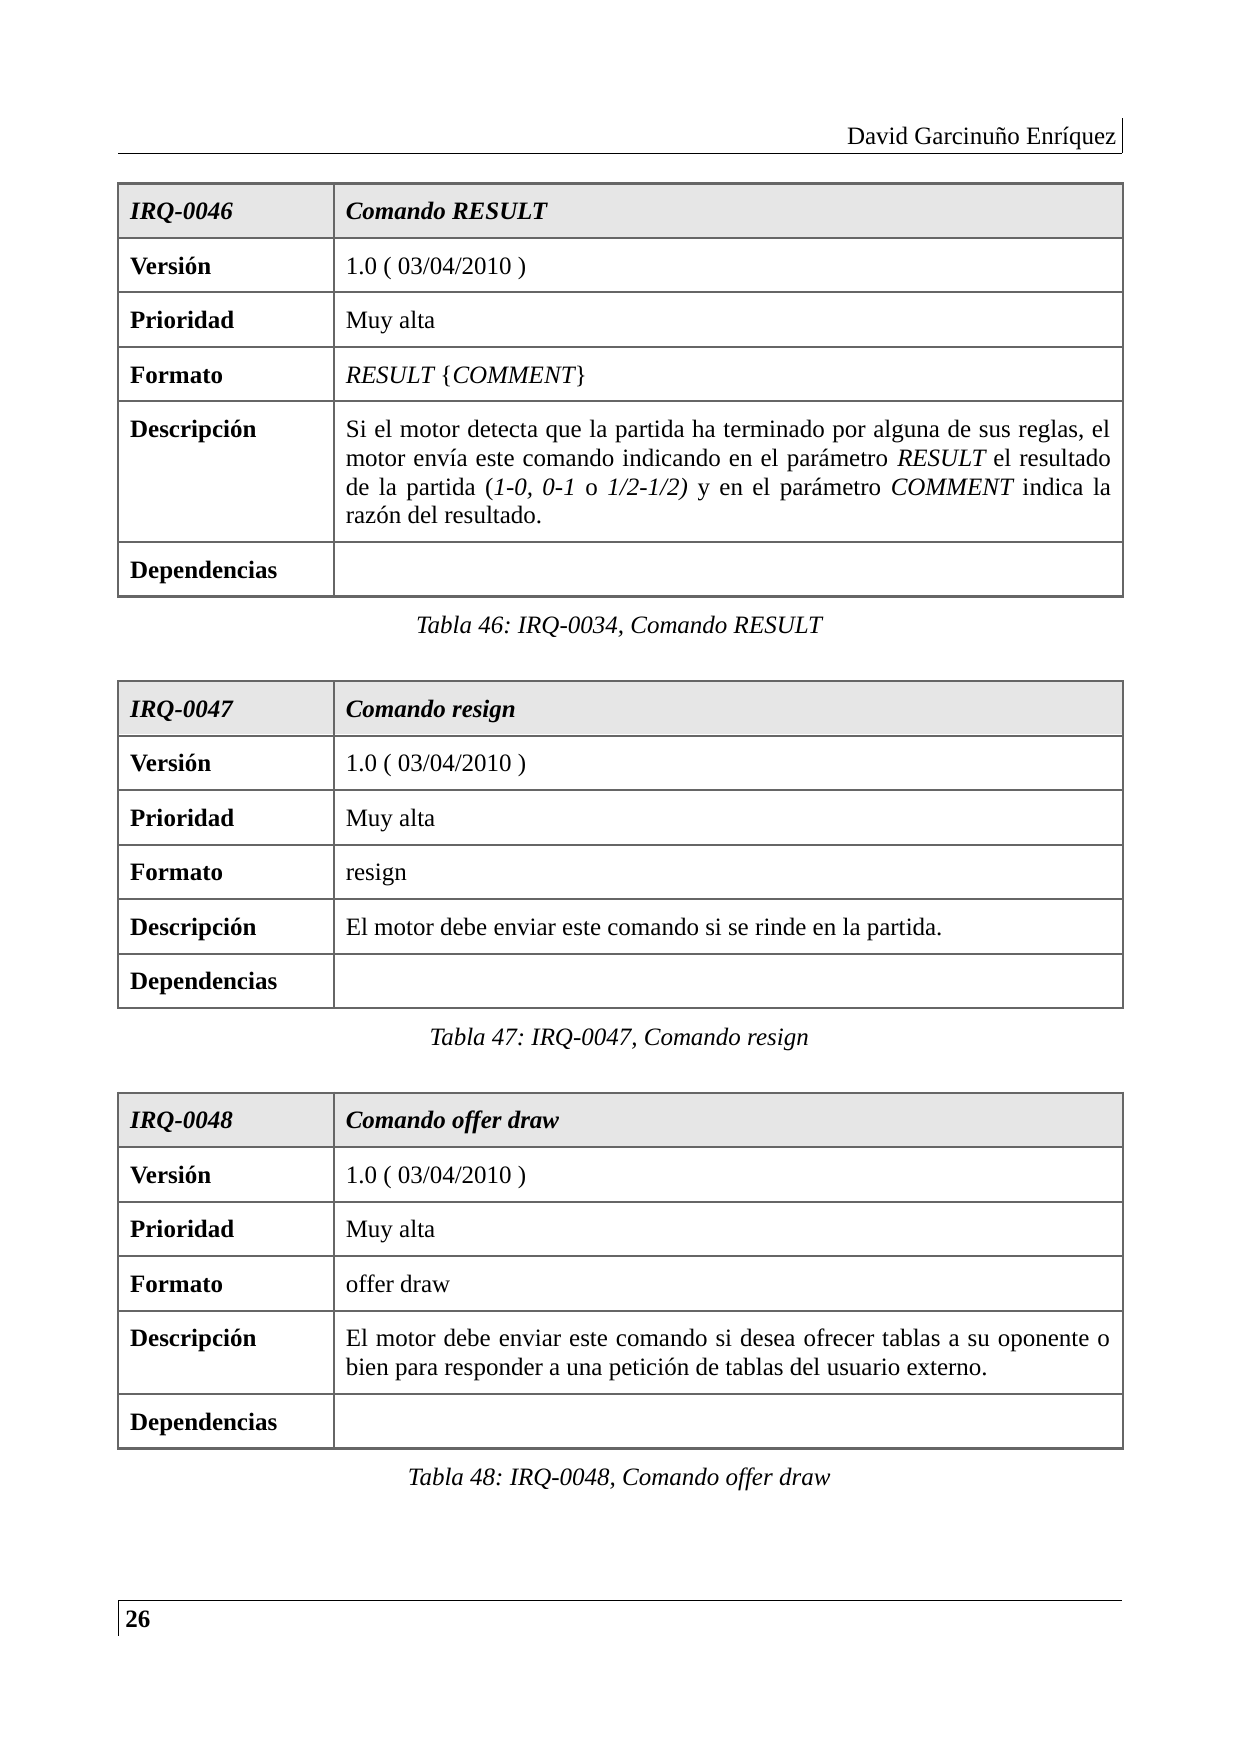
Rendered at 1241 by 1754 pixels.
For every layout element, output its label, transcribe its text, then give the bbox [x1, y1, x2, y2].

table_cell resign [335, 846, 1122, 898]
table_cell 1.0 ( 03/04/2010 ) [335, 1148, 1122, 1201]
table_cell Prioridad [119, 791, 333, 843]
table_cell Formato [119, 846, 333, 898]
table_cell Formato [119, 348, 333, 400]
table_cell Dependencias [119, 1395, 333, 1447]
table_cell Versión [119, 737, 333, 789]
table_cell El motor debe enviar este comando si se rinde en la partida. [335, 900, 1122, 952]
table_cell Descripción [119, 402, 333, 541]
table_cell Descripción [119, 900, 333, 952]
table_cell 1.0 ( 03/04/2010 ) [335, 737, 1122, 789]
table_header IRQ-0048 [119, 1094, 333, 1146]
table_cell offer draw [335, 1257, 1122, 1309]
table_cell 1.0 ( 03/04/2010 ) [335, 239, 1122, 291]
table_cell Muy alta [335, 1203, 1122, 1255]
table_cell Prioridad [119, 293, 333, 346]
table_header Comando offer draw [335, 1094, 1122, 1146]
table_header IRQ-0046 [119, 185, 333, 237]
table_cell Versión [119, 1148, 333, 1201]
table_cell [335, 1395, 1122, 1447]
table_cell Muy alta [335, 293, 1122, 346]
table_cell Prioridad [119, 1203, 333, 1255]
table_header Comando RESULT [335, 185, 1122, 237]
table_cell El motor debe enviar este comando si desea ofrecer tablas a su oponente o bien para responder a una petición de tablas del usuario externo. [335, 1312, 1122, 1393]
table_header IRQ-0047 [119, 682, 333, 734]
table_cell Si el motor detecta que la partida ha terminado por alguna de sus reglas, el motor envía este comando indicando en el parámetro RESULT el resultado de la partida (1-0, 0-1 o 1/2-1/2) y en el parámetro COMMENT indica la razón del resultado. [335, 402, 1122, 541]
table_header Comando resign [335, 682, 1122, 734]
table_cell [335, 543, 1122, 595]
table_cell RESULT {COMMENT} [335, 348, 1122, 400]
table_cell Descripción [119, 1312, 333, 1393]
table_cell [335, 955, 1122, 1007]
text Tabla 46: IRQ-0034, Comando RESULT [118, 610, 1122, 639]
table_cell Formato [119, 1257, 333, 1309]
table_cell Dependencias [119, 955, 333, 1007]
table_cell Muy alta [335, 791, 1122, 843]
table_cell Versión [119, 239, 333, 291]
text Tabla 47: IRQ-0047, Comando resign [118, 1022, 1122, 1050]
table_cell Dependencias [119, 543, 333, 595]
text Tabla 48: IRQ-0048, Comando offer draw [118, 1462, 1122, 1491]
